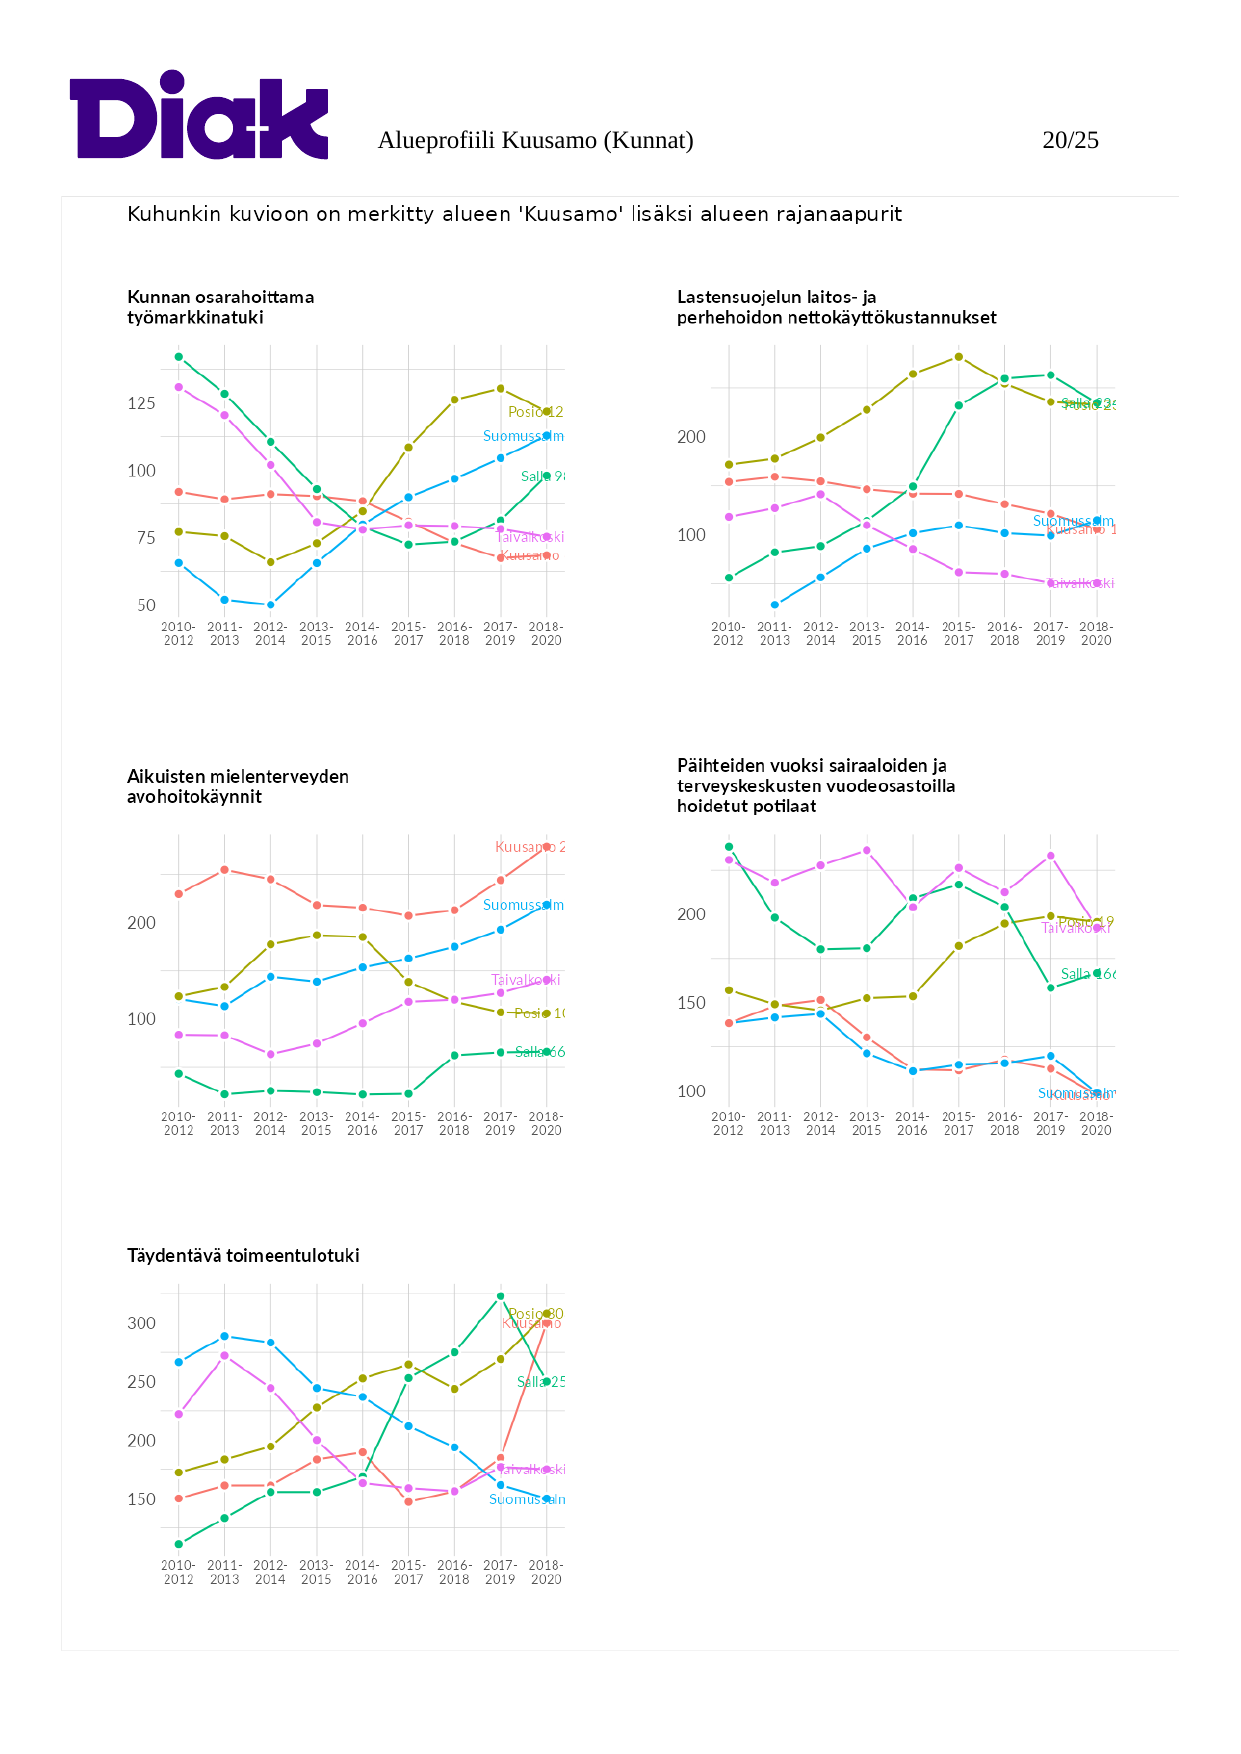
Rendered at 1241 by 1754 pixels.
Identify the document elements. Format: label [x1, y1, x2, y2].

picture [61, 196, 1179, 1651]
